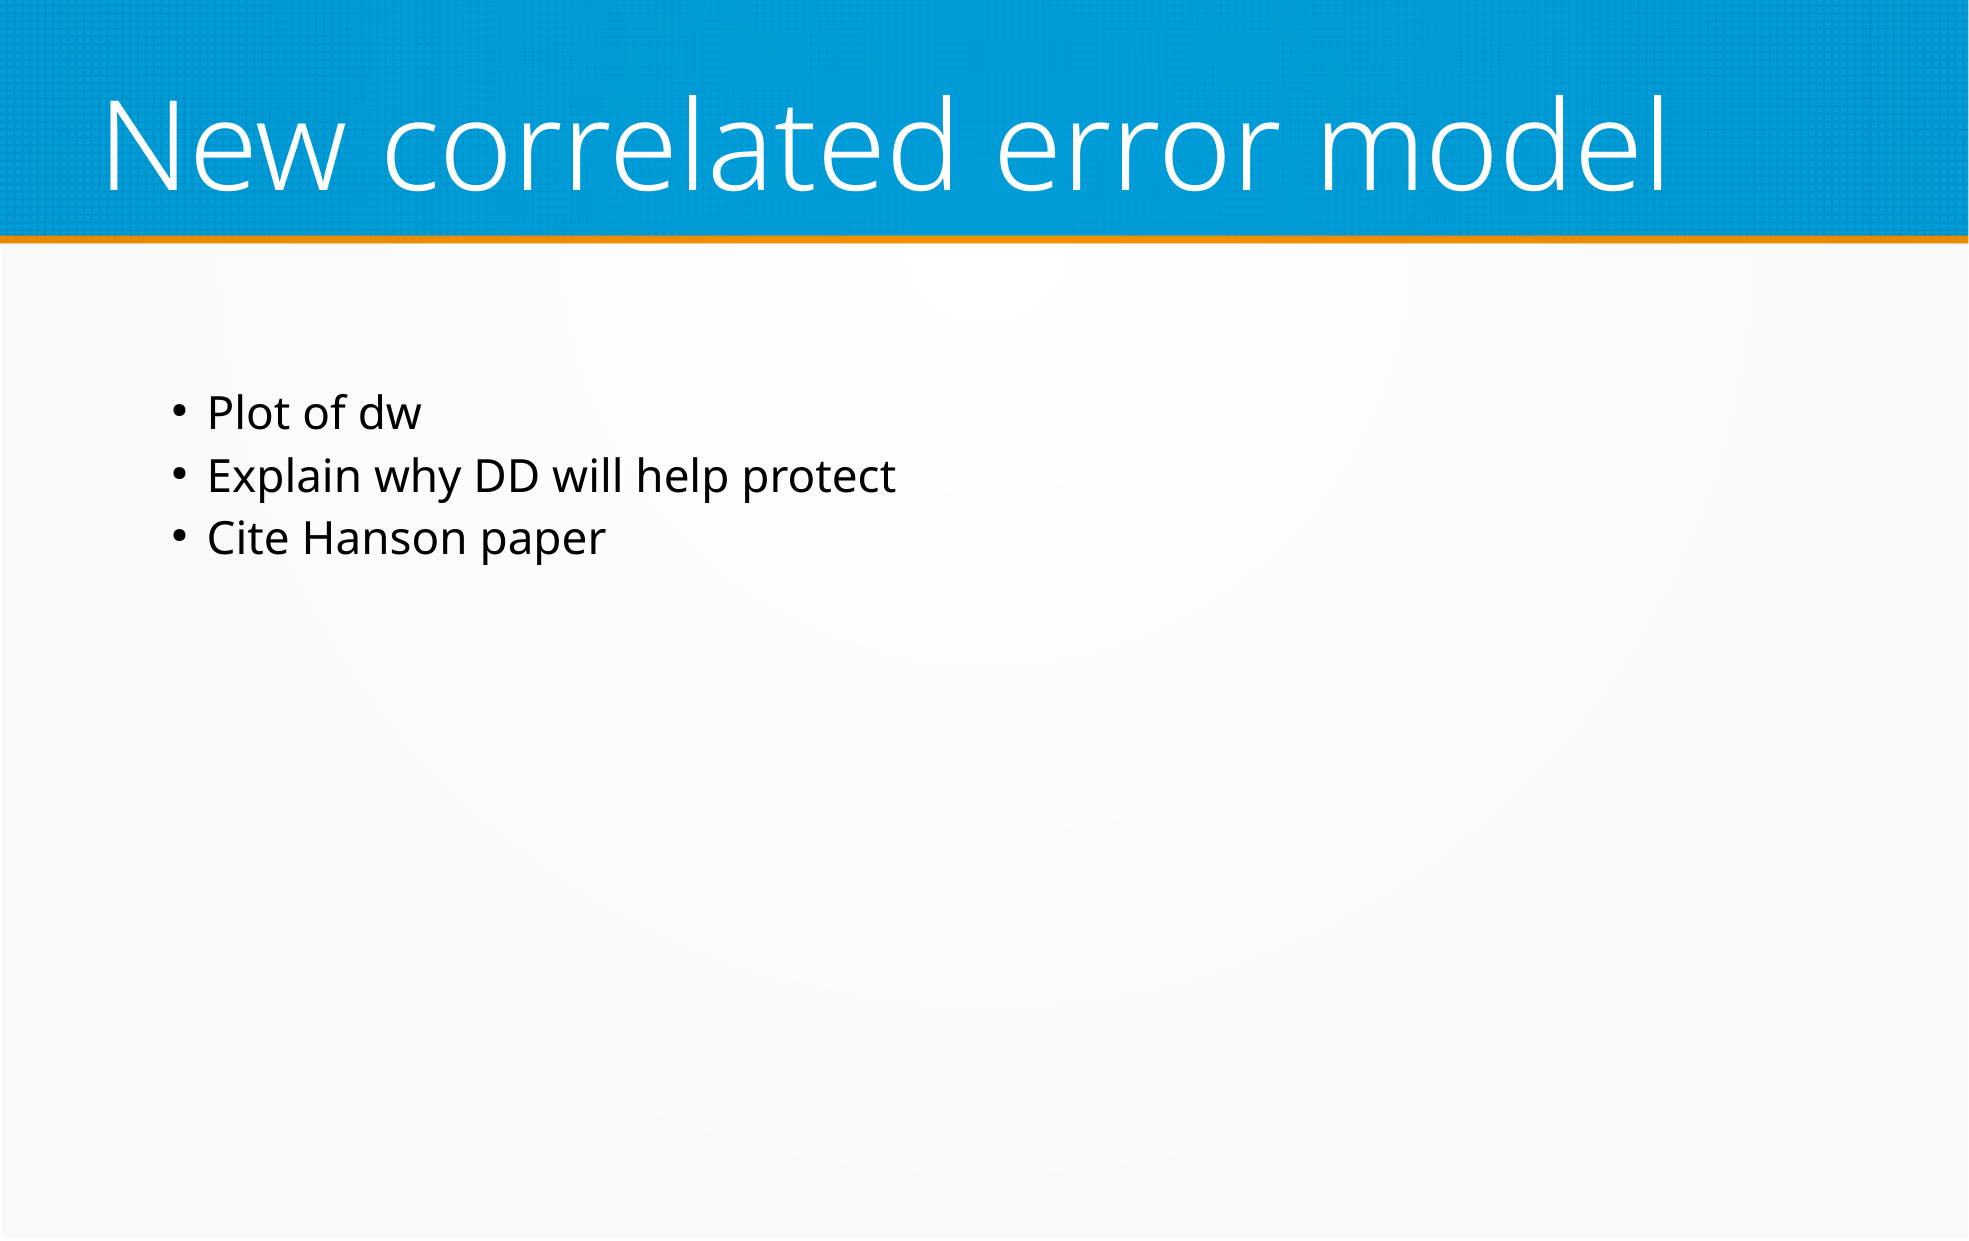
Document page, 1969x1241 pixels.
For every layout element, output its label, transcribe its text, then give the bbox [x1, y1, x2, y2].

text_box Plot of dw Explain why DD will help protect Cite Hanson paper [165, 388, 956, 561]
picture [0, 236, 1969, 1241]
title New correlated error model [98, 19, 1870, 227]
